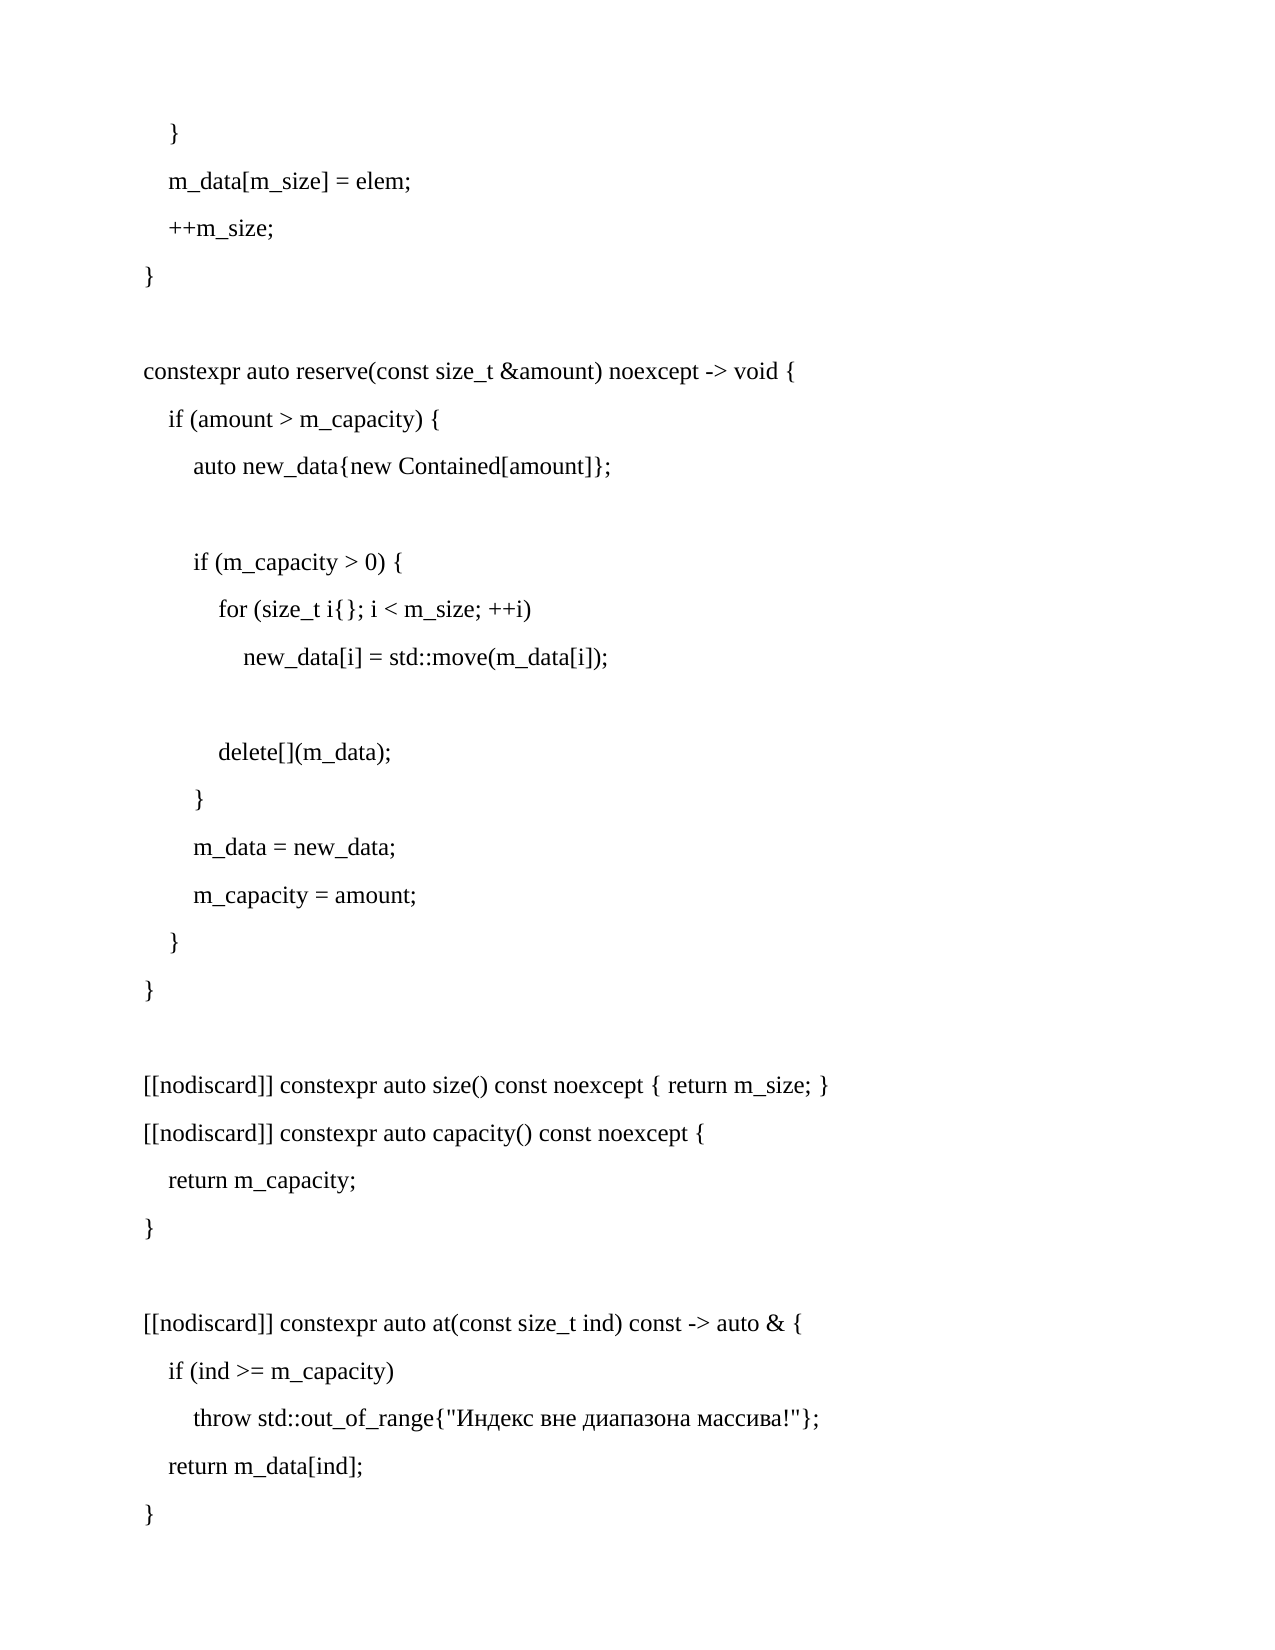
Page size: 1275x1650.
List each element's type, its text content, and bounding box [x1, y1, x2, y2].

text [[nodiscard]] constexpr auto at(const size_t ind) const -> auto & { [118, 1308, 1157, 1337]
text } [118, 784, 1157, 813]
text } [118, 1213, 1157, 1242]
text return m_capacity; [118, 1165, 1157, 1194]
text m_data[m_size] = elem; [118, 166, 1157, 194]
text auto new_data{new Contained[amount]}; [118, 451, 1157, 480]
text constexpr auto reserve(const size_t &amount) noexcept -> void { [118, 356, 1157, 385]
text } [118, 261, 1157, 290]
text } [118, 118, 1157, 147]
text m_capacity = amount; [118, 880, 1157, 908]
text new_data[i] = std::move(m_data[i]); [118, 642, 1157, 671]
text for (size_t i{}; i < m_size; ++i) [118, 594, 1157, 623]
text } [118, 1499, 1157, 1527]
text ++m_size; [118, 213, 1157, 242]
text if (amount > m_capacity) { [118, 404, 1157, 432]
text return m_data[ind]; [118, 1451, 1157, 1480]
text delete[](m_data); [118, 737, 1157, 766]
text } [118, 927, 1157, 956]
text } [118, 975, 1157, 1004]
text [[nodiscard]] constexpr auto capacity() const noexcept { [118, 1118, 1157, 1147]
text if (ind >= m_capacity) [118, 1356, 1157, 1384]
text m_data = new_data; [118, 832, 1157, 861]
text [[nodiscard]] constexpr auto size() const noexcept { return m_size; } [118, 1070, 1157, 1099]
text throw std::out_of_range{"Индекс вне диапазона массива!"}; [118, 1403, 1157, 1432]
text if (m_capacity > 0) { [118, 547, 1157, 575]
